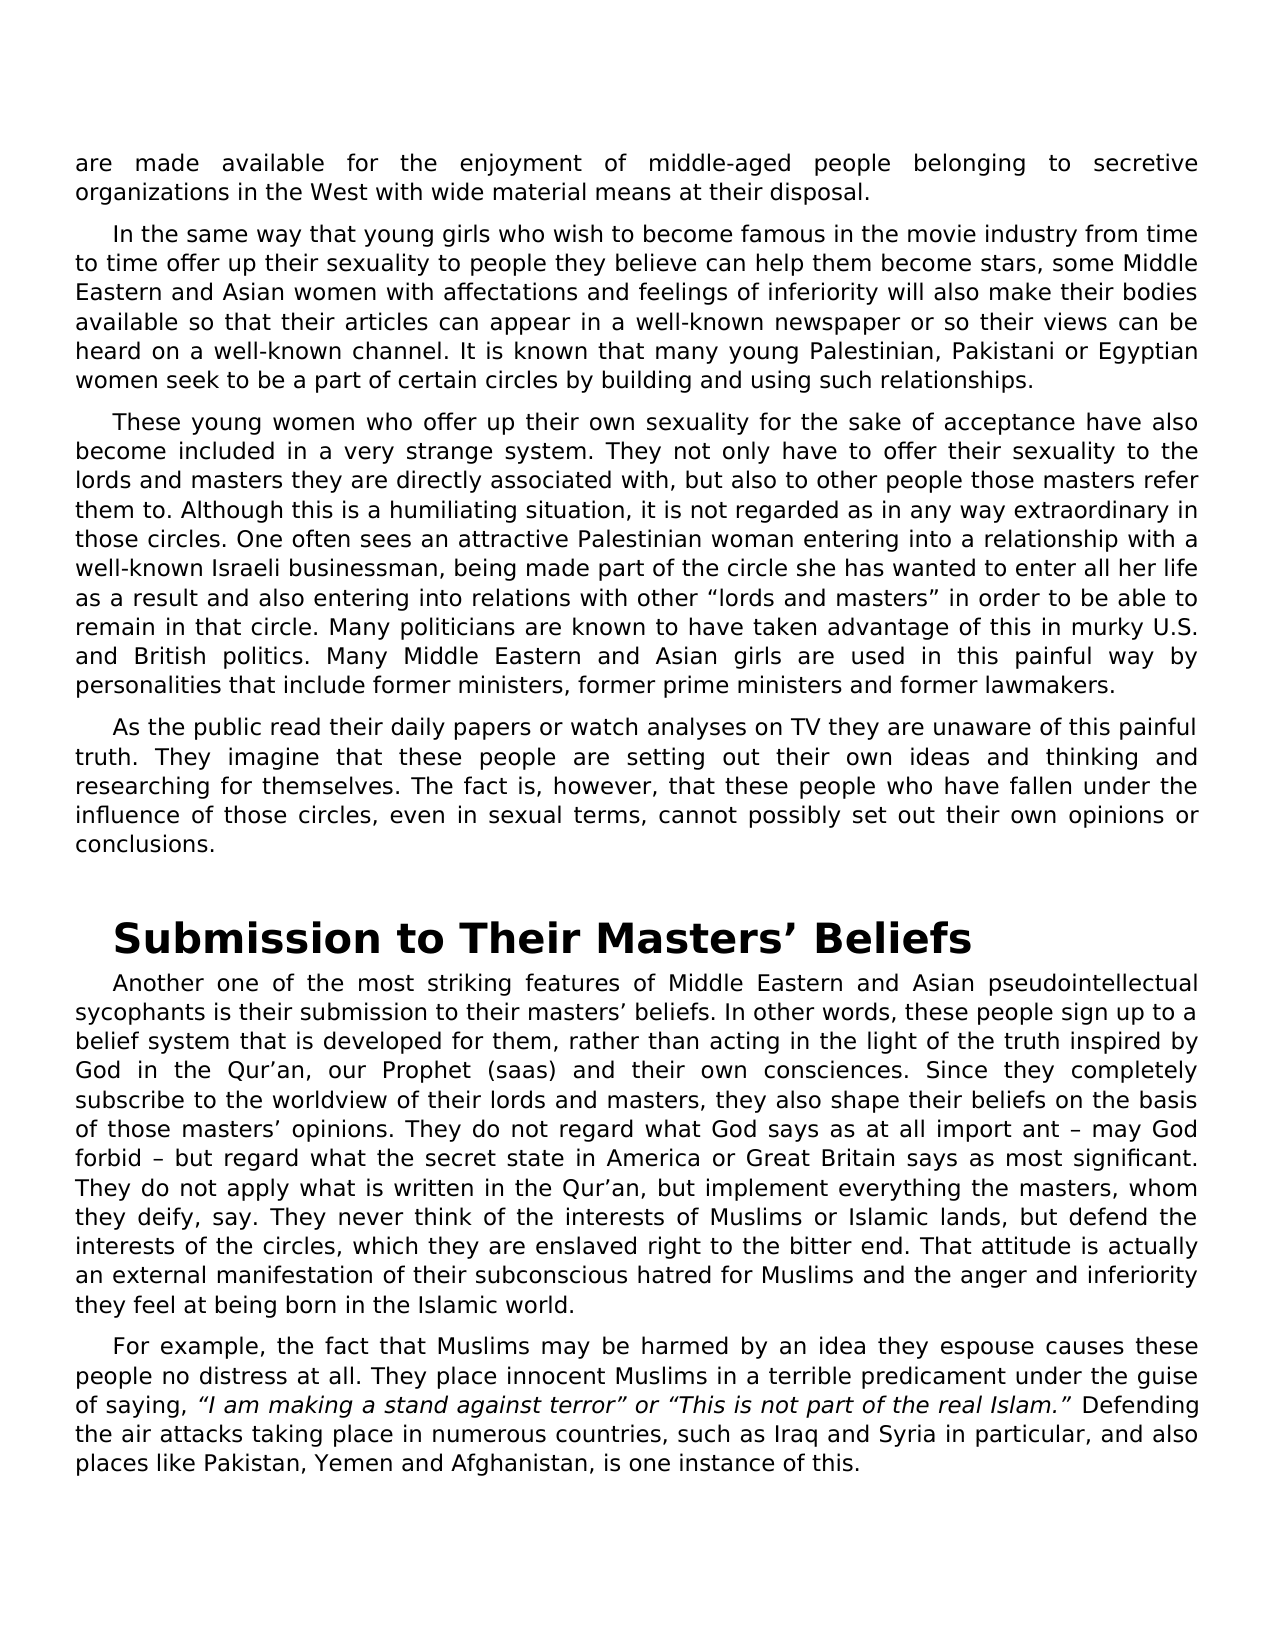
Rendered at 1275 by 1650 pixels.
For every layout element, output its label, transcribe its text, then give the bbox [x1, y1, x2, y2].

text In the same way that young girls who wish to become famous in the movie industry from time to time offer up their sexuality to people they believe can help them become stars, some Middle Eastern and Asian women with affectations and feelings of inferiority will also make their bodies available so that their articles can appear in a well-known newspaper or so their views can be heard on a well-known channel. It is known that many young Palestinian, Pakistani or Egyptian women seek to be a part of certain circles by building and using such relationships. [75, 221, 1200, 394]
text Another one of the most striking features of Middle Eastern and Asian pseudointellectual sycophants is their submission to their masters’ beliefs. In other words, these people sign up to a belief system that is developed for them, rather than acting in the light of the truth inspired by God in the Qur’an, our Prophet (saas) and their own consciences. Since they completely subscribe to the worldview of their lords and masters, they also shape their beliefs on the basis of those masters’ opinions. They do not regard what God says as at all import ant – may God forbid – but regard what the secret state in America or Great Britain says as most significant. They do not apply what is written in the Qur’an, but implement everything the masters, whom they deify, say. They never think of the interests of Muslims or Islamic lands, but defend the interests of the circles, which they are enslaved right to the bitter end. That attitude is actually an external manifestation of their subconscious hatred for Muslims and the anger and inferiority they feel at being born in the Islamic world. [75, 970, 1200, 1318]
text For example, the fact that Muslims may be harmed by an idea they espouse causes these people no distress at all. They place innocent Muslims in a terrible predicament under the guise of saying, “I am making a stand against terror” or “This is not part of the real Islam.” Defending the air attacks taking place in numerous countries, such as Iraq and Syria in particular, and also places like Pakistan, Yemen and Afghanistan, is one instance of this. [75, 1333, 1200, 1477]
subtitle Submission to Their Masters’ Beliefs [112, 915, 1200, 963]
text As the public read their daily papers or watch analyses on TV they are unaware of this painful truth. They imagine that these people are setting out their own ideas and thinking and researching for themselves. The fact is, however, that these people who have fallen under the influence of those circles, even in sexual terms, cannot possibly set out their own opinions or conclusions. [75, 714, 1200, 858]
text are made available for the enjoyment of middle-aged people belonging to secretive organizations in the West with wide material means at their disposal. [75, 150, 1200, 206]
text These young women who offer up their own sexuality for the sake of acceptance have also become included in a very strange system. They not only have to offer their sexuality to the lords and masters they are directly associated with, but also to other people those masters refer them to. Although this is a humiliating situation, it is not regarded as in any way extraordinary in those circles. One often sees an attractive Palestinian woman entering into a relationship with a well-known Israeli businessman, being made part of the circle she has wanted to enter all her life as a result and also entering into relations with other “lords and masters” in order to be able to remain in that circle. Many politicians are known to have taken advantage of this in murky U.S. and British politics. Many Middle Eastern and Asian girls are used in this painful way by personalities that include former ministers, former prime ministers and former lawmakers. [75, 409, 1200, 699]
